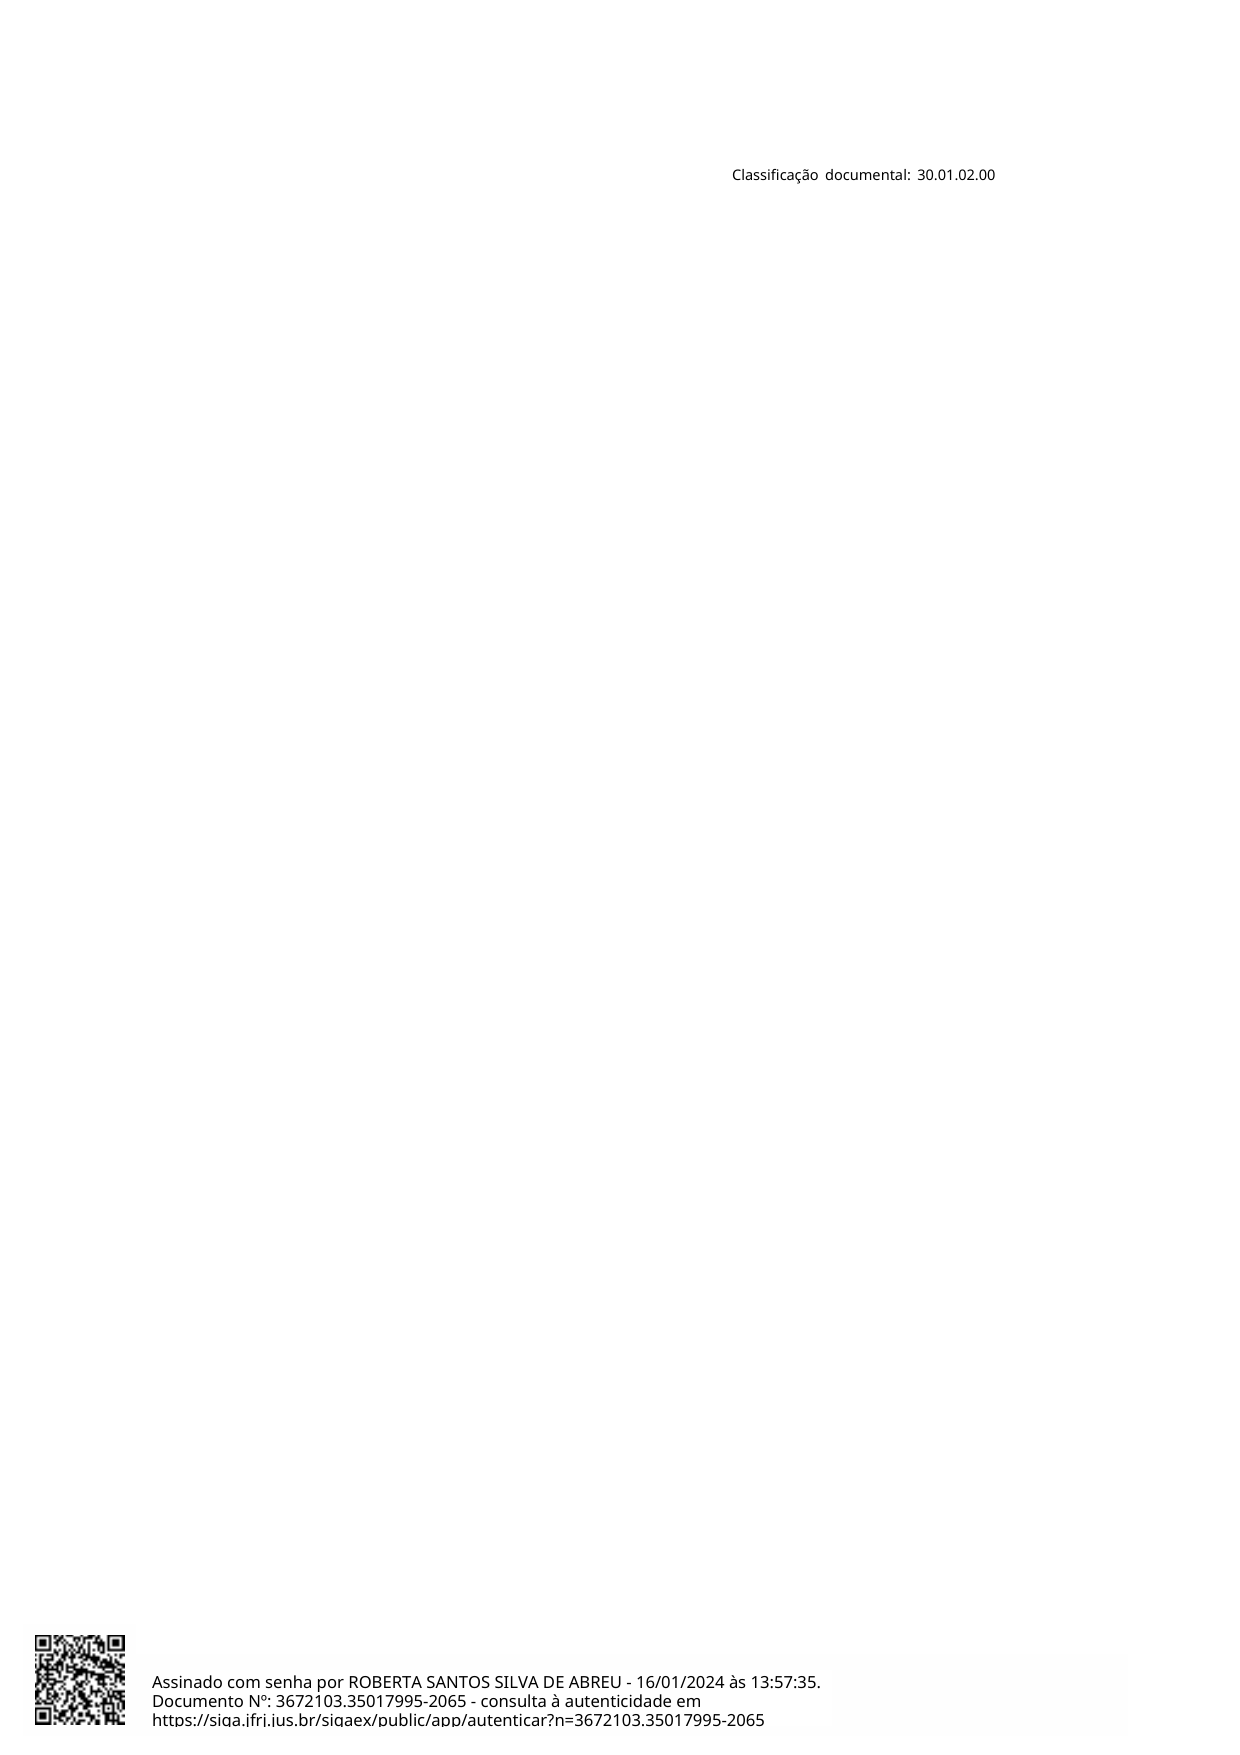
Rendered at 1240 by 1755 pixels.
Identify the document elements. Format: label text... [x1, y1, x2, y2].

text Classificação documental: 30.01.02.00 [732, 164, 1239, 184]
